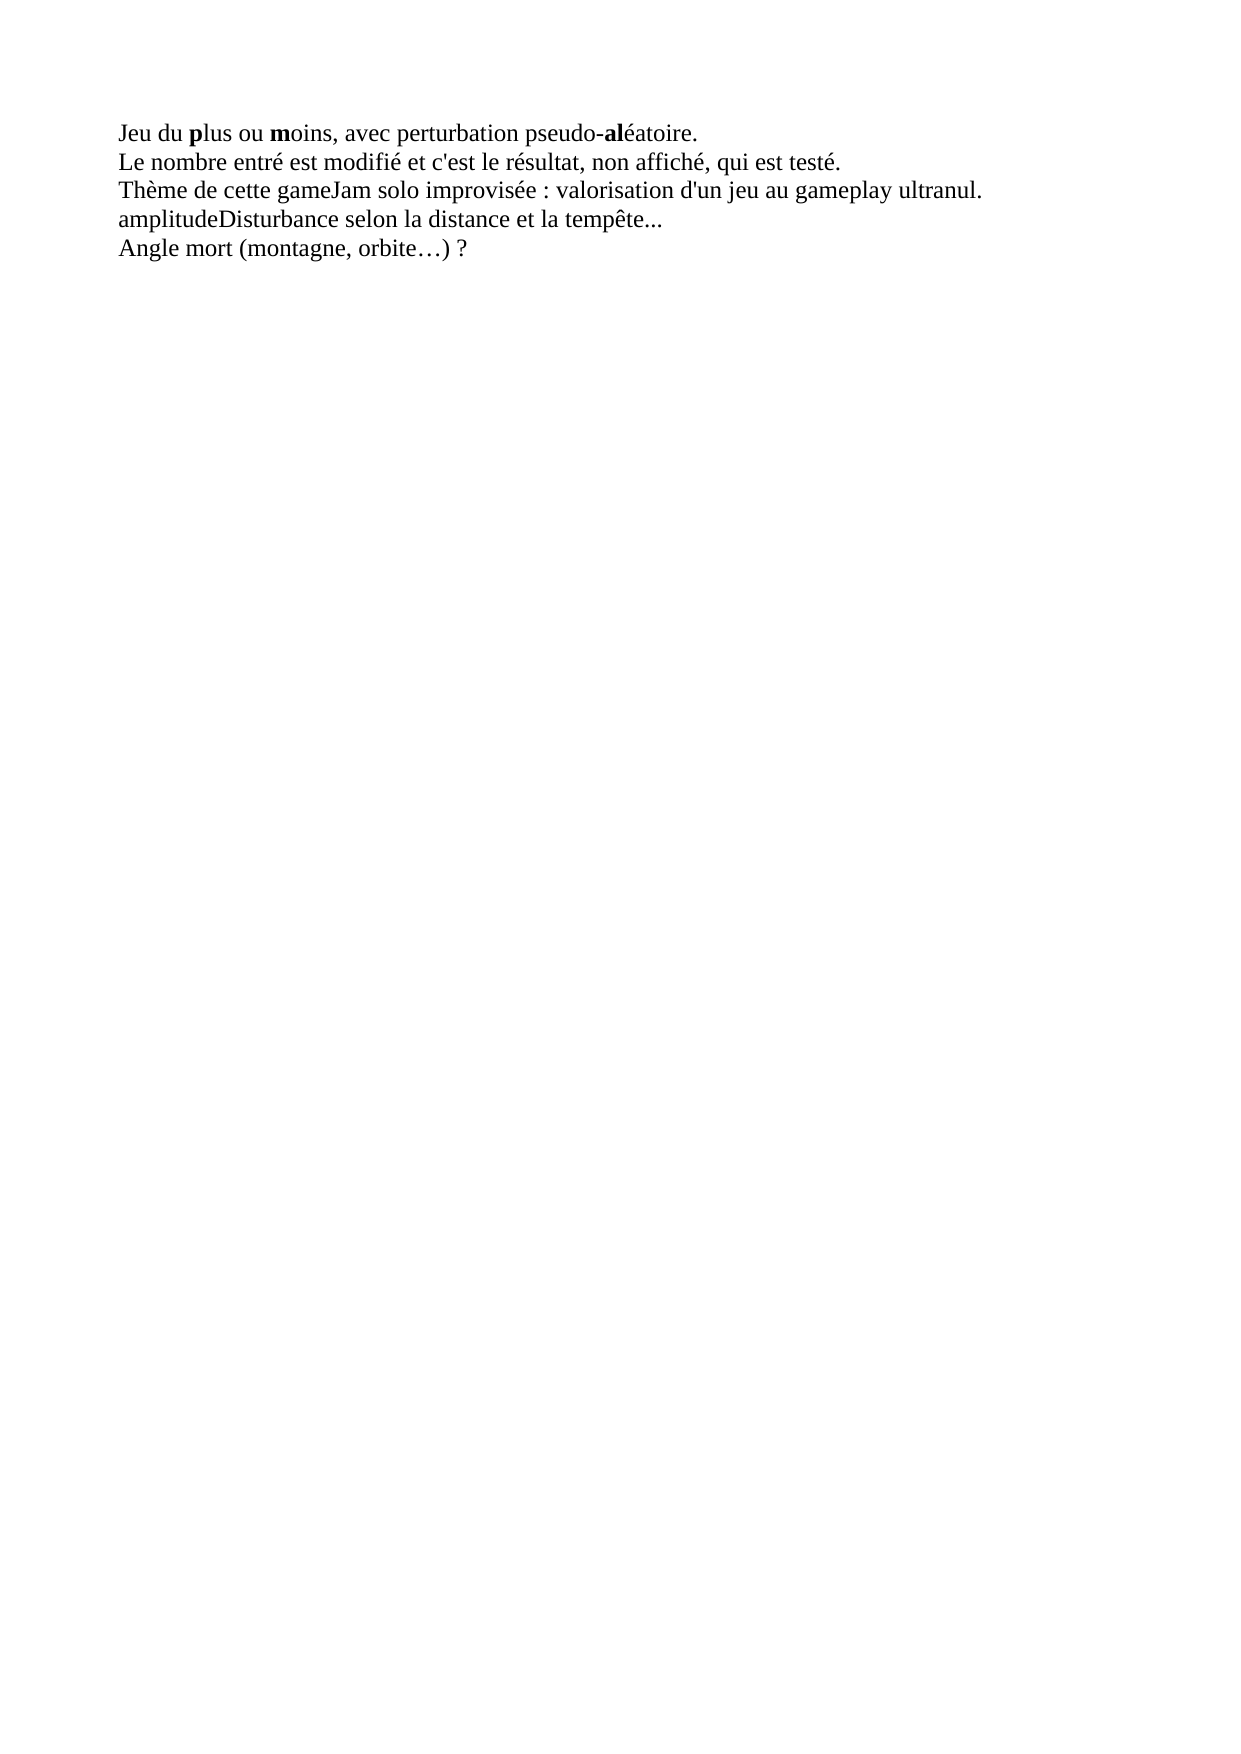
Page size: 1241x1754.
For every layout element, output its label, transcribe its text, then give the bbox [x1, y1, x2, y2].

text Jeu du plus ou moins, avec perturbation pseudo-aléatoire. [118, 118, 1122, 147]
text Thème de cette gameJam solo improvisée : valorisation d'un jeu au gameplay ultranul. [118, 176, 1122, 204]
text Angle mort (montagne, orbite…) ? [118, 233, 1122, 262]
text amplitudeDisturbance selon la distance et la tempête... [118, 204, 1122, 233]
text Le nombre entré est modifié et c'est le résultat, non affiché, qui est testé. [118, 147, 1122, 176]
